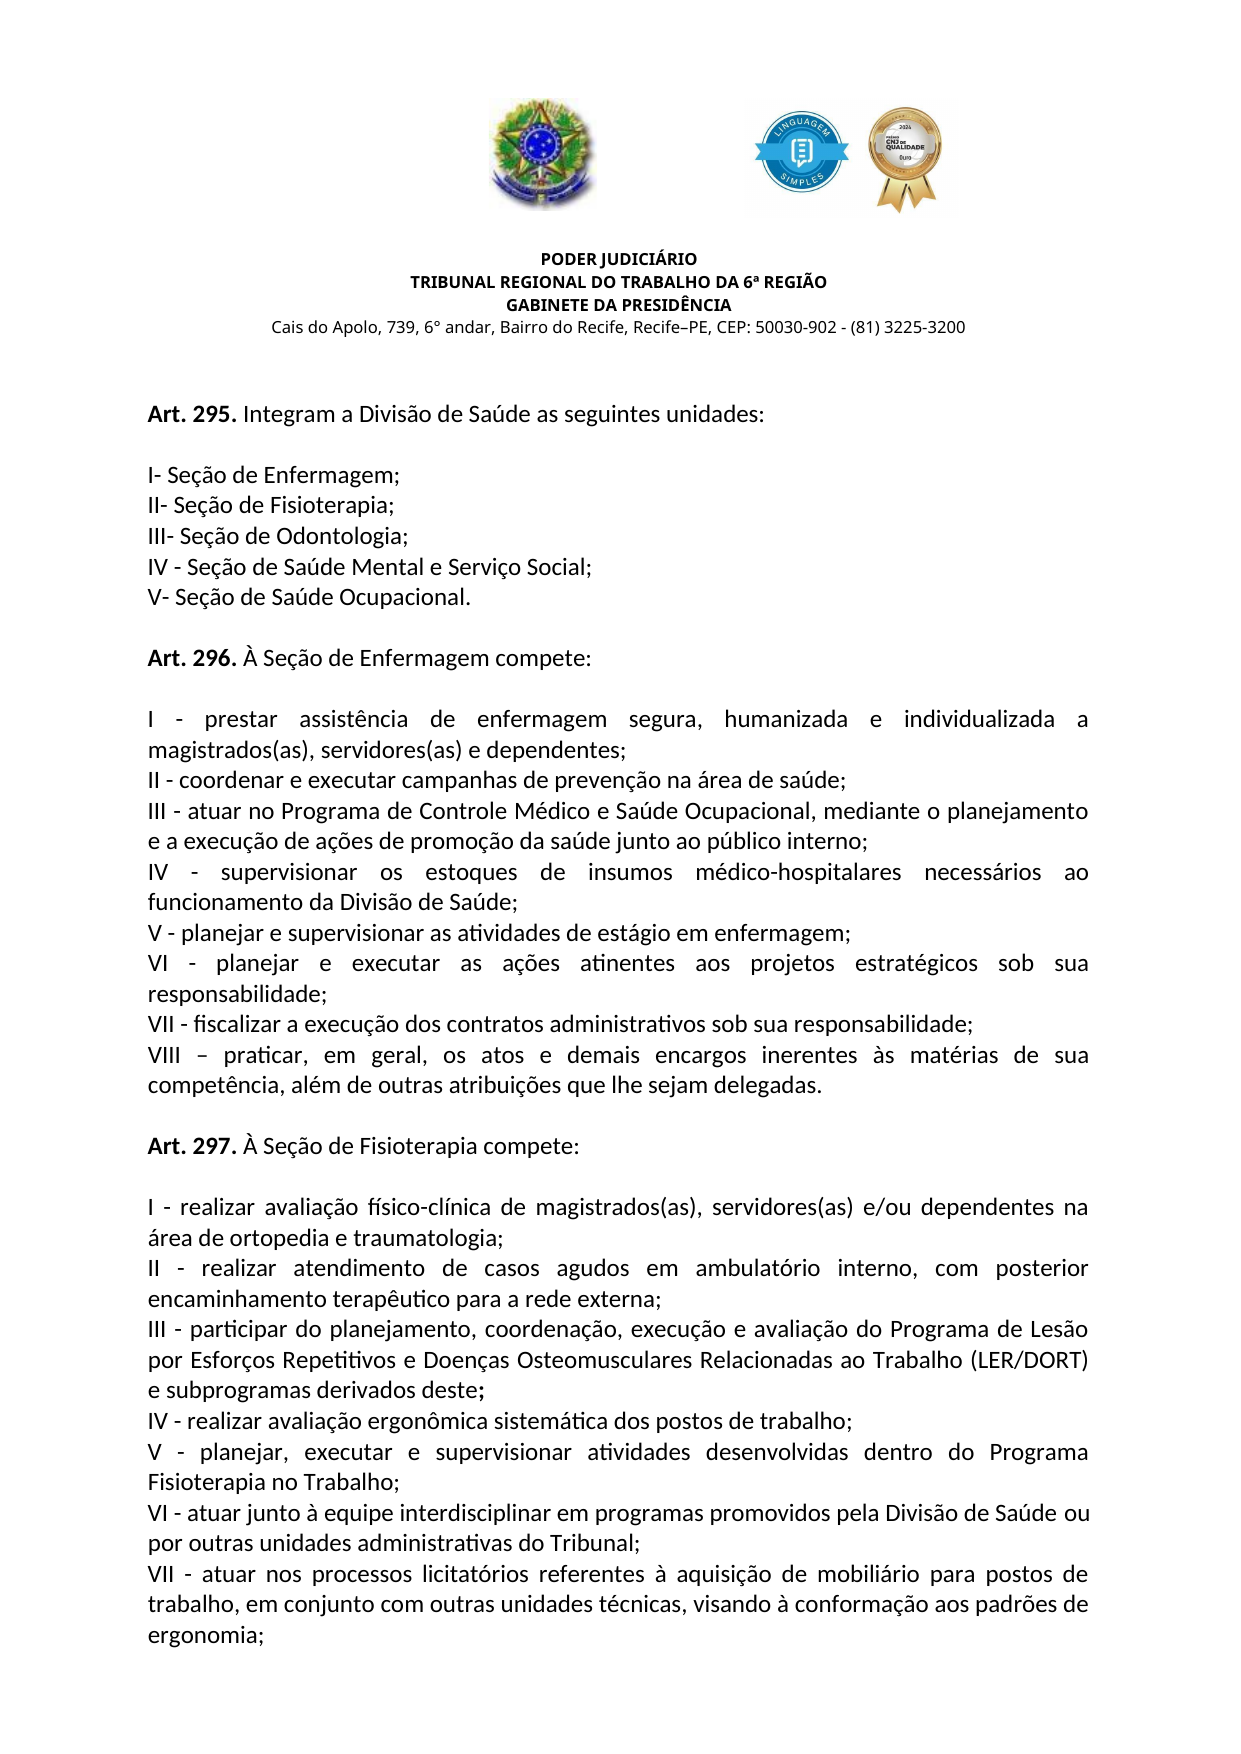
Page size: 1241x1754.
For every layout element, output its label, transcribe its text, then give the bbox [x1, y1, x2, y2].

text V - planejar, executar e supervisionar atividades desenvolvidas dentro do Programa Fisioterapia no Trabalho; [147, 1436, 1090, 1497]
text II- Seção de Fisioterapia; [147, 489, 1090, 520]
text II - realizar atendimento de casos agudos em ambulatório interno, com posterior encaminhamento terapêutico para a rede externa; [147, 1253, 1090, 1314]
text VI - planejar e executar as ações atinentes aos projetos estratégicos sob sua responsabilidade; [148, 947, 1090, 1008]
text I - prestar assistência de enfermagem segura, humanizada e individualizada a magistrados(as), servidores(as) e dependentes; [147, 703, 1090, 764]
text I- Seção de Enfermagem; [147, 459, 1090, 489]
text Art. 295. Integram a Divisão de Saúde as seguintes unidades: [147, 398, 1090, 428]
text II - coordenar e executar campanhas de prevenção na área de saúde; [147, 764, 1090, 795]
text III- Seção de Odontologia; [147, 520, 1090, 551]
text Art. 297. À Seção de Fisioterapia compete: [147, 1131, 1090, 1161]
text VI - atuar junto à equipe interdisciplinar em programas promovidos pela Divisão de Saúde ou por outras unidades administrativas do Tribunal; [147, 1497, 1090, 1558]
text VII - fiscalizar a execução dos contratos administrativos sob sua responsabilidade; [148, 1008, 1090, 1039]
text I - realizar avaliação físico-clínica de magistrados(as), servidores(as) e/ou dependentes na área de ortopedia e traumatologia; [147, 1192, 1090, 1253]
text IV - supervisionar os estoques de insumos médico-hospitalares necessários ao funcionamento da Divisão de Saúde; [148, 856, 1090, 917]
text VII - atuar nos processos licitatórios referentes à aquisição de mobiliário para postos de trabalho, em conjunto com outras unidades técnicas, visando à conformação aos padrões de ergonomia; [147, 1558, 1090, 1649]
text III - atuar no Programa de Controle Médico e Saúde Ocupacional, mediante o planejamento e a execução de ações de promoção da saúde junto ao público interno; [147, 795, 1090, 856]
text III - participar do planejamento, coordenação, execução e avaliação do Programa de Lesão por Esforços Repetitivos e Doenças Osteomusculares Relacionadas ao Trabalho (LER/DORT) e subprogramas derivados deste; [147, 1314, 1090, 1405]
text IV - realizar avaliação ergonômica sistemática dos postos de trabalho; [147, 1405, 1090, 1436]
text VIII – praticar, em geral, os atos e demais encargos inerentes às matérias de sua competência, além de outras atribuições que lhe sejam delegadas. [148, 1039, 1090, 1100]
text IV - Seção de Saúde Mental e Serviço Social; [147, 551, 1090, 581]
text V - planejar e supervisionar as atividades de estágio em enfermagem; [148, 917, 1090, 947]
text V- Seção de Saúde Ocupacional. [147, 581, 1090, 612]
text Art. 296. À Seção de Enfermagem compete: [147, 642, 1090, 673]
